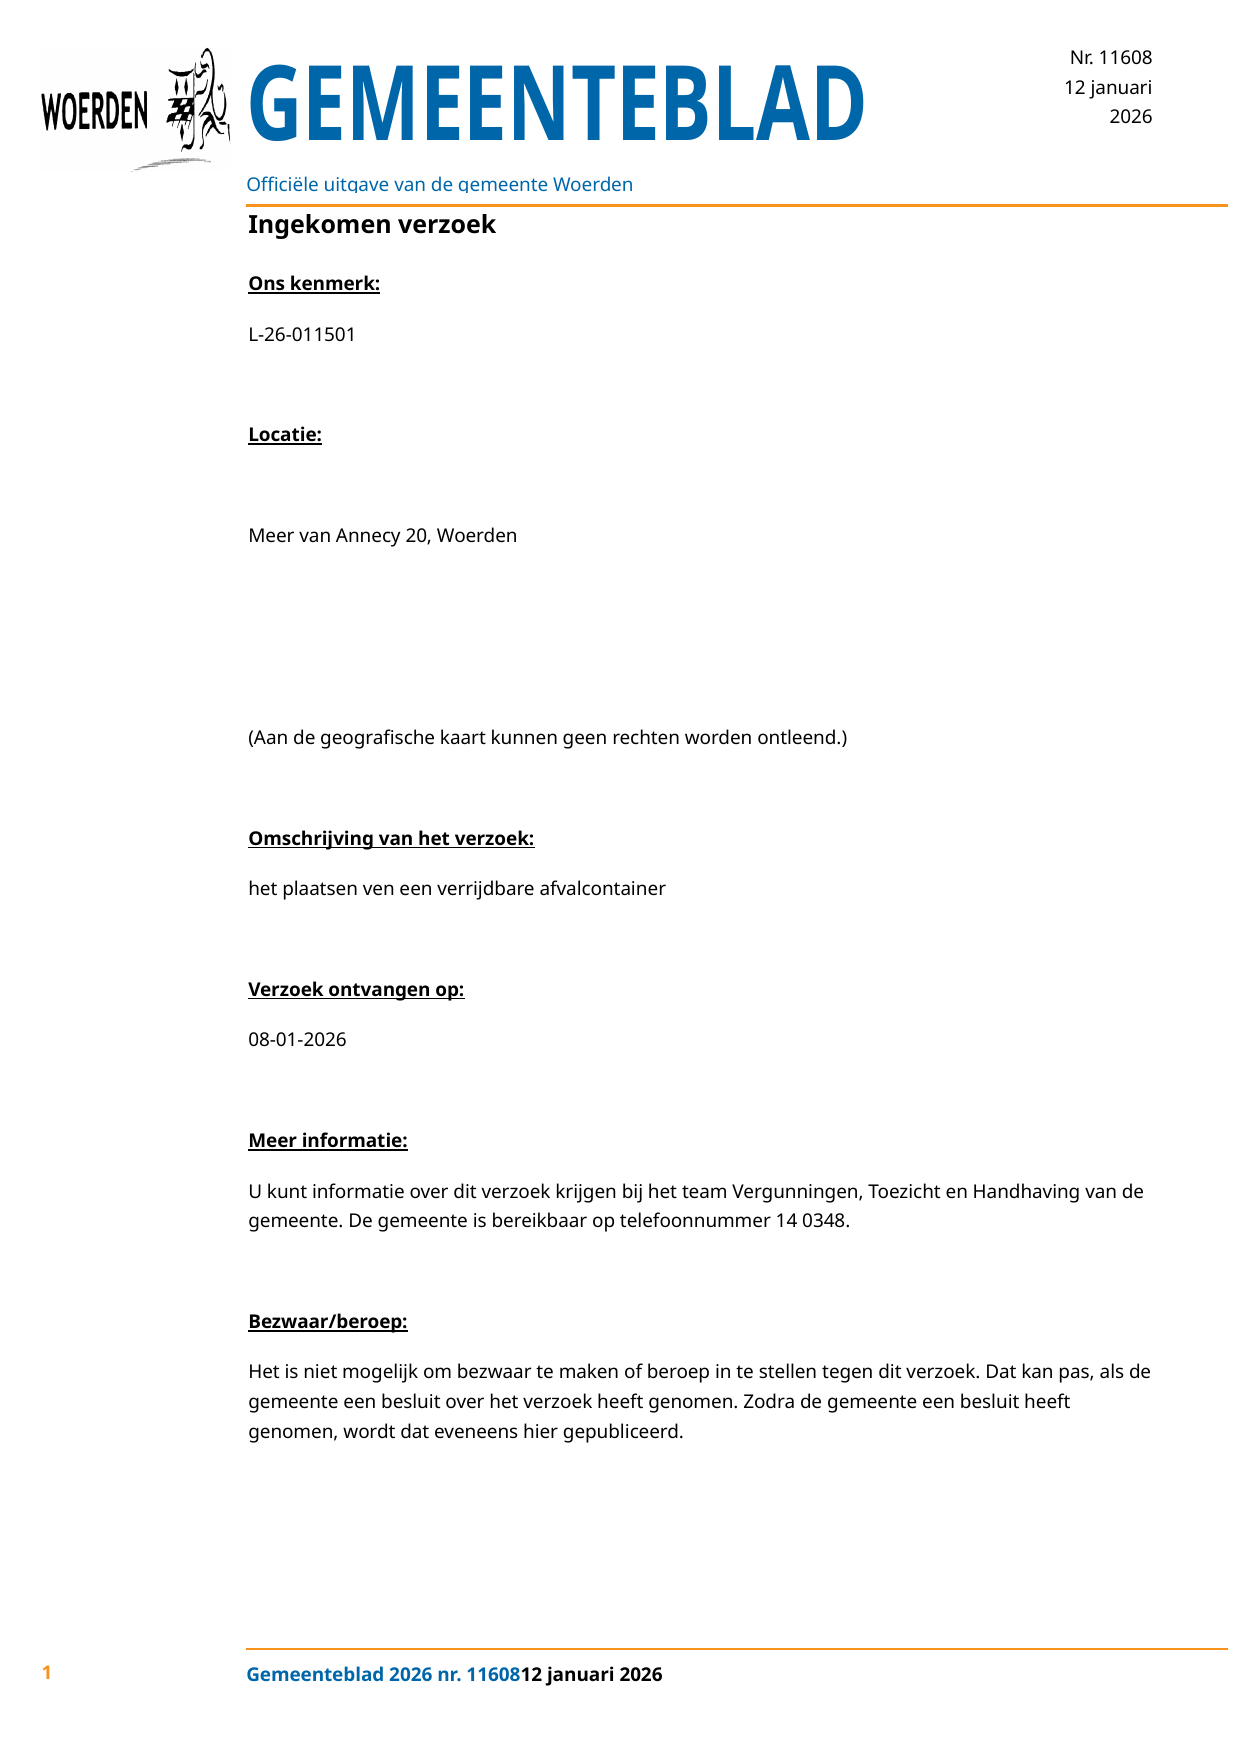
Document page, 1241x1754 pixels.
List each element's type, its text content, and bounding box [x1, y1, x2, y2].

text Ingekomen verzoek [248, 207, 1152, 241]
picture [41, 47, 231, 172]
text Ons kenmerk: [248, 270, 1152, 296]
text Locatie: [248, 422, 1152, 447]
text Verzoek ontvangen op: [248, 976, 1152, 1002]
text Meer van Annecy 20, Woerden [248, 522, 1152, 548]
text Het is niet mogelijk om bezwaar te maken of beroep in te stellen tegen dit verzoek. Dat kan pas, als de gemeente een besluit over het verzoek heeft genomen. Zodra de gemeente een besluit heeft genomen, wordt dat eveneens hier gepubliceerd. [248, 1359, 1152, 1443]
text Omschrijving van het verzoek: [248, 825, 1152, 851]
text Meer informatie: [248, 1127, 1152, 1153]
text U kunt informatie over dit verzoek krijgen bij het team Vergunningen, Toezicht en Handhaving van de gemeente. De gemeente is bereikbaar op telefoonnummer 14 0348. [248, 1178, 1152, 1233]
text het plaatsen ven een verrijdbare afvalcontainer [248, 875, 1152, 901]
text (Aan de geografische kaart kunnen geen rechten worden ontleend.) [248, 724, 1152, 750]
text 08-01-2026 [248, 1027, 1152, 1052]
text Bezwaar/beroep: [248, 1308, 1152, 1334]
text L-26-011501 [248, 321, 1152, 346]
